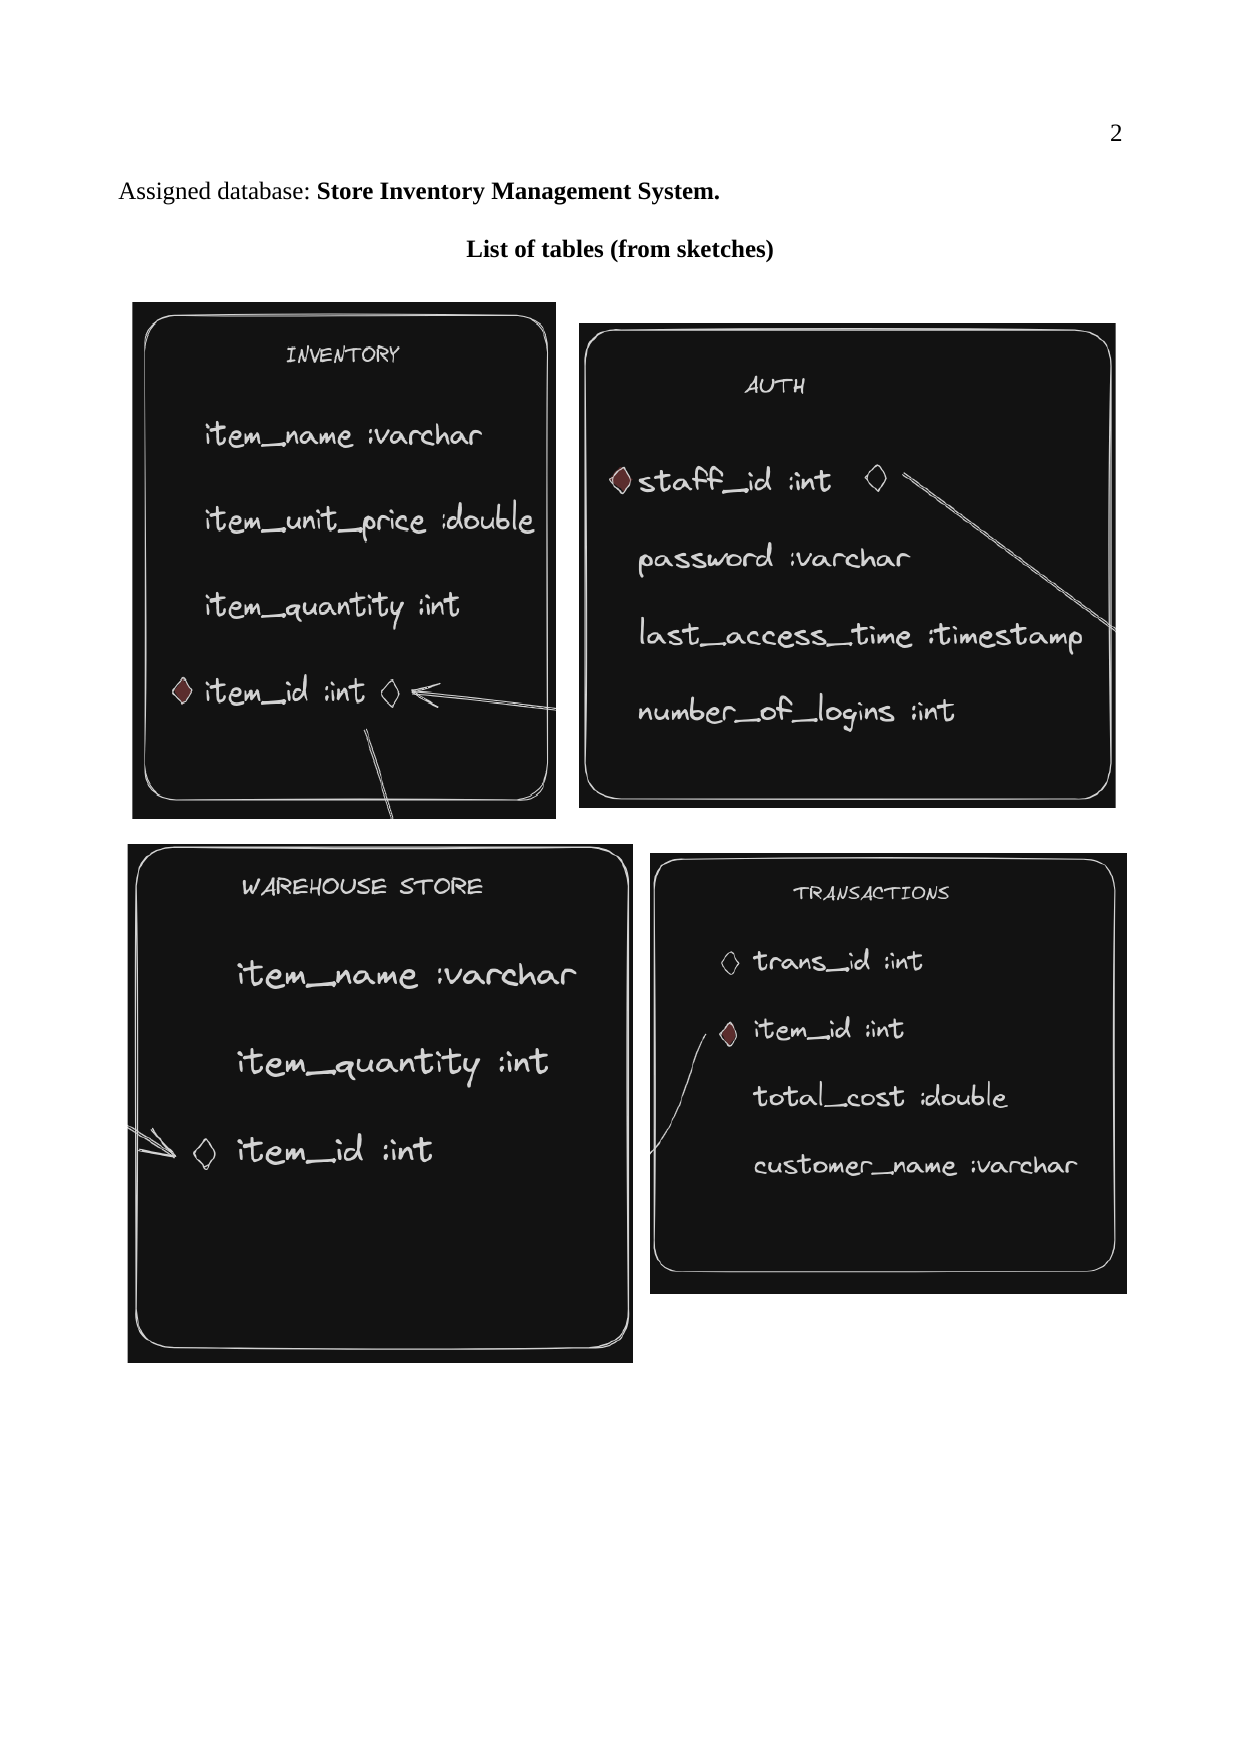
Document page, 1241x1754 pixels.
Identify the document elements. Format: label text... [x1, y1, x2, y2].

picture [650, 853, 1127, 1294]
text Assigned database: Store Inventory Management System. [118, 176, 1122, 205]
picture [132, 302, 556, 819]
text List of tables (from sketches) [118, 234, 1122, 263]
picture [127, 844, 633, 1363]
picture [579, 323, 1116, 808]
